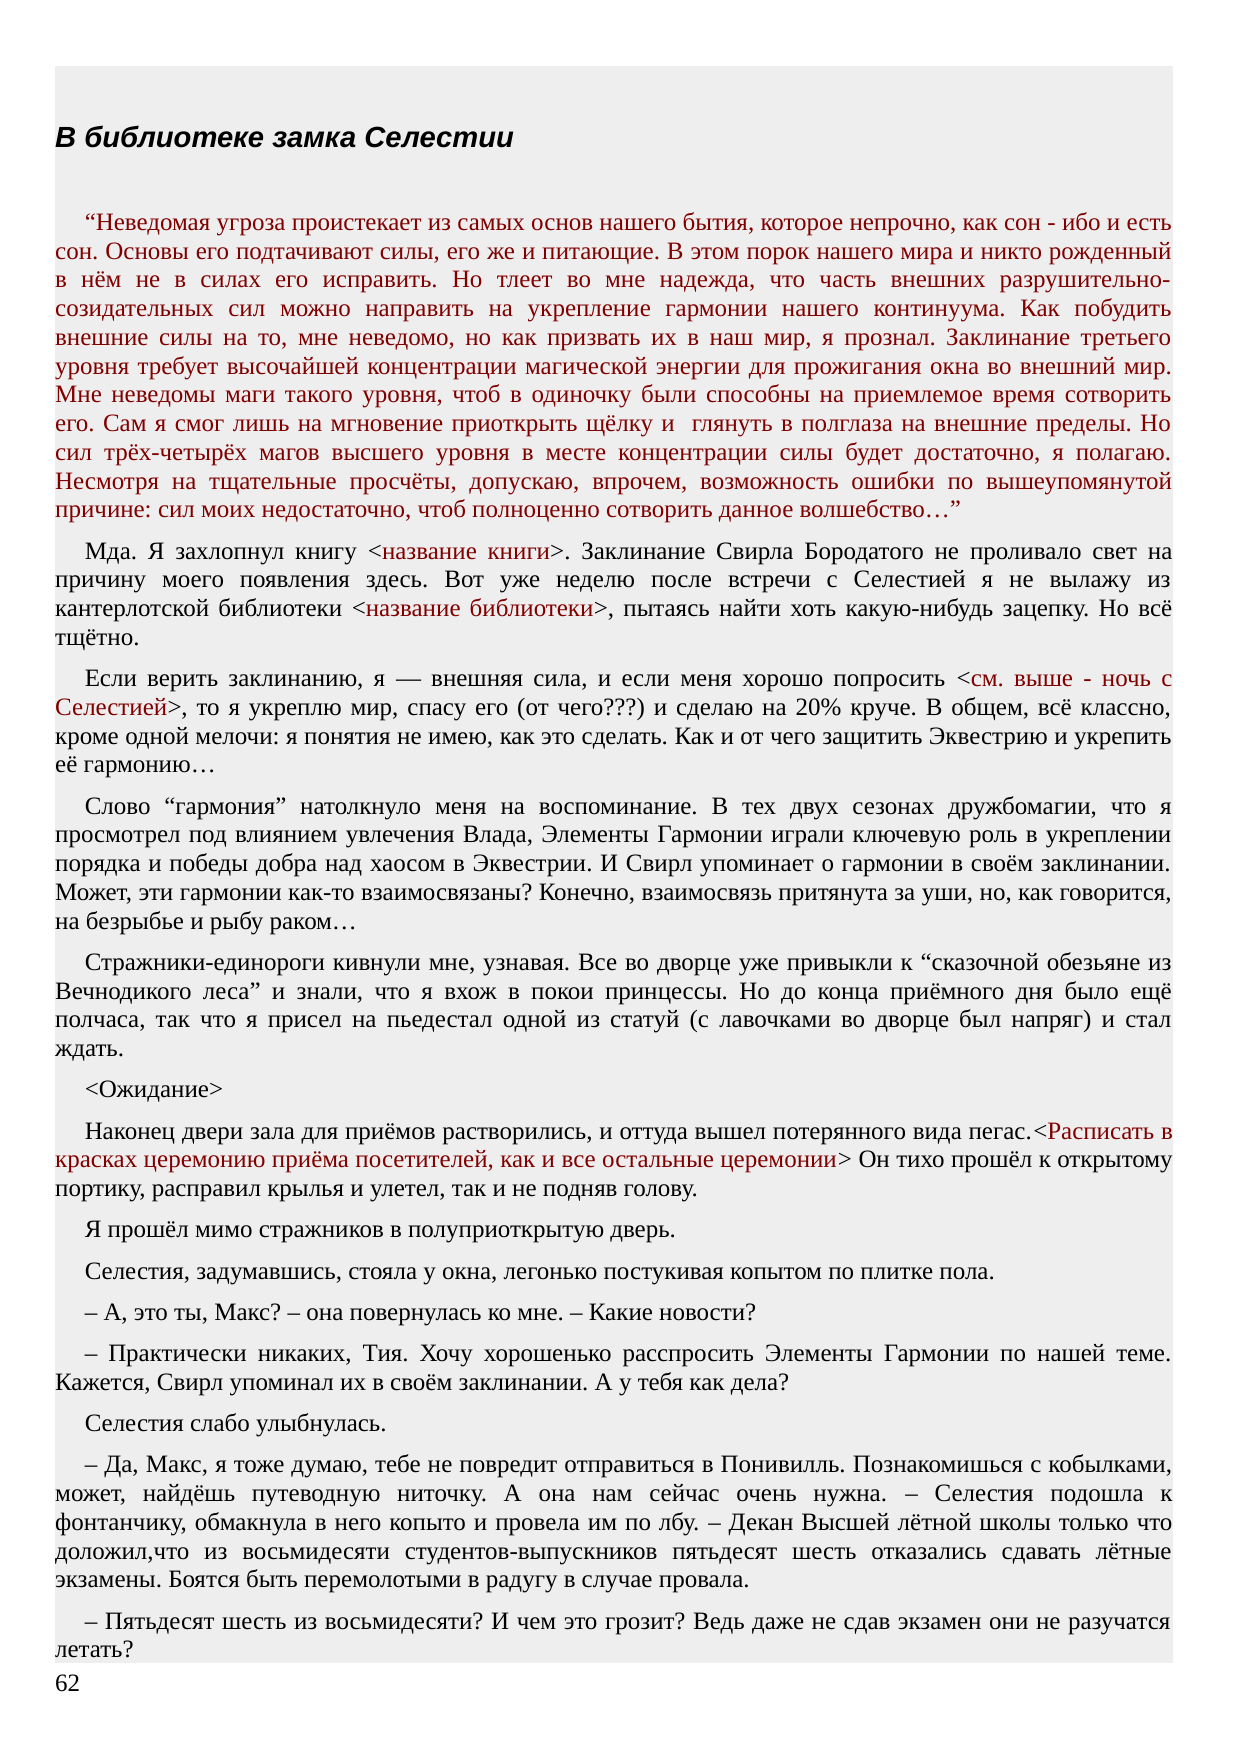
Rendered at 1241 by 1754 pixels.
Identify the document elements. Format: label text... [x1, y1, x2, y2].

text – Пятьдесят шесть из восьмидесяти? И чем это грозит? Ведь даже не сдав экзамен они не разучатся летать? [55, 1606, 1173, 1663]
text – Практически никаких, Тия. Хочу хорошенько расспросить Элементы Гармонии по нашей теме. Кажется, Свирл упоминал их в своём заклинании. А у тебя как дела? [55, 1338, 1173, 1396]
text Если верить заклинанию, я — внешняя сила, и если меня хорошо попросить <см. выше - ночь с Селестией>, то я укреплю мир, спасу его (от чего???) и сделаю на 20% круче. В общем, всё классно, кроме одной мелочи: я понятия не имею, как это сделать. Как и от чего защитить Эквестрию и укрепить её гармонию… [55, 663, 1173, 778]
text “Неведомая угроза проистекает из самых основ нашего бытия, которое непрочно, как сон - ибо и есть сон. Основы его подтачивают силы, его же и питающие. В этом порок нашего мира и никто рожденный в нём не в силах его исправить. Но тлеет во мне надежда, что часть внешних разрушительно-созидательных сил можно направить на укрепление гармонии нашего континуума. Как побудить внешние силы на то, мне неведомо, но как призвать их в наш мир, я прознал. Заклинание третьего уровня требует высочайшей концентрации магической энергии для прожигания окна во внешний мир. Мне неведомы маги такого уровня, чтоб в одиночку были способны на приемлемое время сотворить его. Сам я смог лишь на мгновение приоткрыть щёлку и глянуть в полглаза на внешние пределы. Но сил трёх-четырёх магов высшего уровня в месте концентрации силы будет достаточно, я полагаю. Несмотря на тщательные просчёты, допускаю, впрочем, возможность ошибки по вышеупомянутой причине: сил моих недостаточно, чтоб полноценно сотворить данное волшебство…” [55, 207, 1173, 523]
text – А, это ты, Макс? – она повернулась ко мне. – Какие новости? [55, 1297, 1173, 1326]
text Мда. Я захлопнул книгу <название книги>. Заклинание Свирла Бородатого не проливало свет на причину моего появления здесь. Вот уже неделю после встречи с Селестией я не вылажу из кантерлотской библиотеки <название библиотеки>, пытаясь найти хоть какую-нибудь зацепку. Но всё тщётно. [55, 536, 1173, 651]
text Наконец двери зала для приёмов растворились, и оттуда вышел потерянного вида пегас.<Расписать в красках церемонию приёма посетителей, как и все остальные церемонии> Он тихо прошёл к открытому портику, расправил крылья и улетел, так и не подняв голову. [55, 1116, 1173, 1202]
subtitle В библиотеке замка Селестии [55, 120, 1173, 153]
text Слово “гармония” натолкнуло меня на воспоминание. В тех двух сезонах дружбомагии, что я просмотрел под влиянием увлечения Влада, Элементы Гармонии играли ключевую роль в укреплении порядка и победы добра над хаосом в Эквестрии. И Свирл упоминает о гармонии в своём заклинании. Может, эти гармонии как-то взаимосвязаны? Конечно, взаимосвязь притянута за уши, но, как говорится, на безрыбье и рыбу раком… [55, 791, 1173, 934]
text Селестия слабо улыбнулась. [55, 1408, 1173, 1437]
text Селестия, задумавшись, стояла у окна, легонько постукивая копытом по плитке пола. [55, 1256, 1173, 1284]
text – Да, Макс, я тоже думаю, тебе не повредит отправиться в Понивилль. Познакомишься с кобылками, может, найдёшь путеводную ниточку. А она нам сейчас очень нужна. – Селестия подошла к фонтанчику, обмакнула в него копыто и провела им по лбу. – Декан Высшей лётной школы только что доложил,что из восьмидесяти студентов-выпускников пятьдесят шесть отказались сдавать лётные экзамены. Боятся быть перемолотыми в радугу в случае провала. [55, 1449, 1173, 1593]
text <Ожидание> [55, 1074, 1173, 1103]
text Я прошёл мимо стражников в полуприоткрытую дверь. [55, 1214, 1173, 1243]
text Стражники-единороги кивнули мне, узнавая. Все во дворце уже привыкли к “сказочной обезьяне из Вечнодикого леса” и знали, что я вхож в покои принцессы. Но до конца приёмного дня было ещё полчаса, так что я присел на пьедестал одной из статуй (с лавочками во дворце был напряг) и стал ждать. [55, 947, 1173, 1062]
